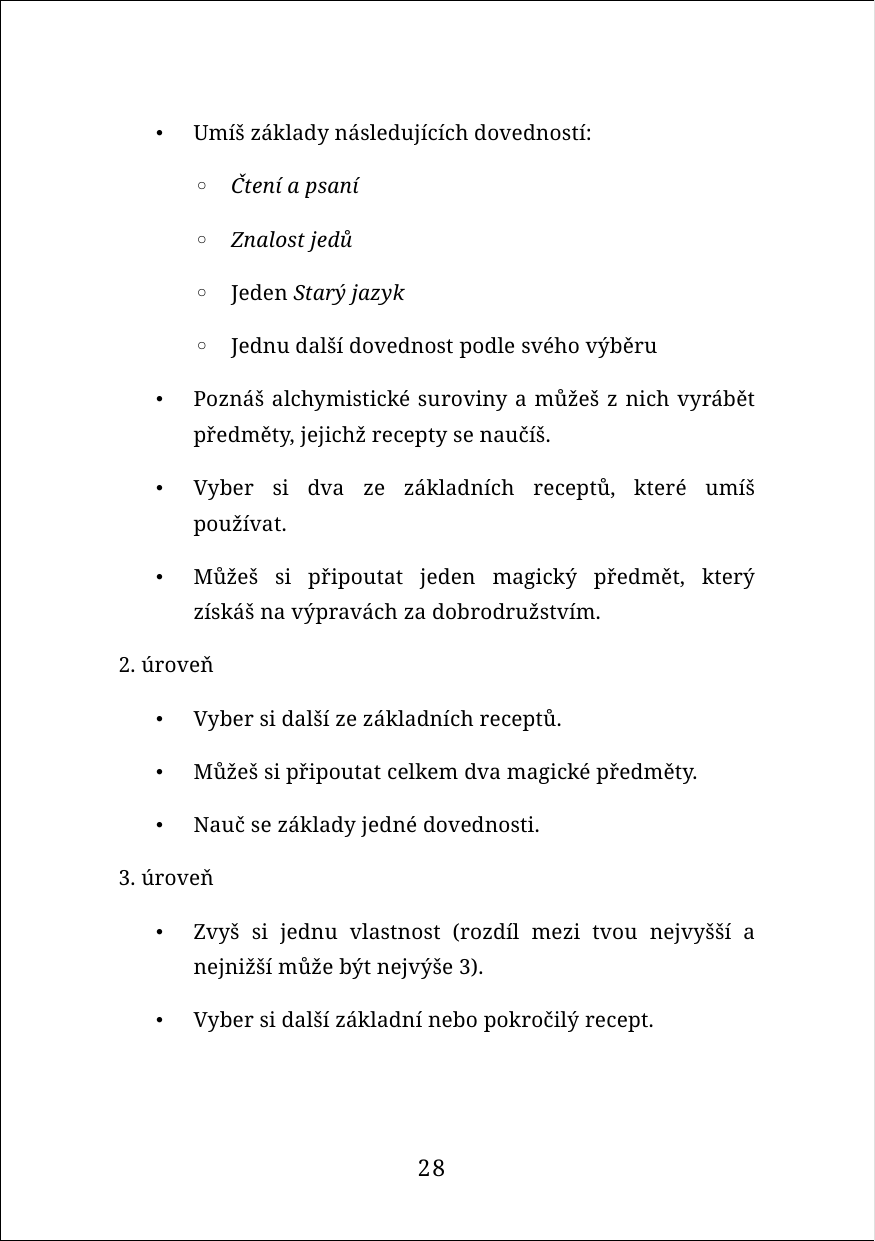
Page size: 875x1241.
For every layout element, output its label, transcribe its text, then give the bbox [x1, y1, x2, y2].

list Můžeš si připoutat jeden magický předmět, který získáš na výpravách za dobrodružstvím. [156, 562, 756, 626]
list Nauč se základy jedné dovednosti. [156, 810, 756, 839]
list Poznáš alchymistické suroviny a můžeš z nich vyrábět předměty, jejichž recepty se naučíš. [156, 384, 756, 448]
list Jeden Starý jazyk [193, 278, 756, 306]
list Znalost jedů [193, 225, 756, 253]
list Zvyš si jednu vlastnost (rozdíl mezi tvou nejvyšší a nejnižší může být nejvýše 3). [156, 917, 756, 981]
list Můžeš si připoutat celkem dva magické předměty. [156, 757, 756, 786]
list Vyber si dva ze základních receptů, které umíš používat. [156, 473, 756, 537]
text 2. úroveň [118, 651, 756, 679]
list Čtení a psaní [193, 171, 756, 200]
list Vyber si další základní nebo pokročilý recept. [156, 1006, 756, 1034]
list Vyber si další ze základních receptů. [156, 704, 756, 732]
list Umíš základy následujících dovedností: [156, 118, 756, 147]
list Jednu další dovednost podle svého výběru [193, 331, 756, 359]
text 3. úroveň [118, 863, 756, 892]
